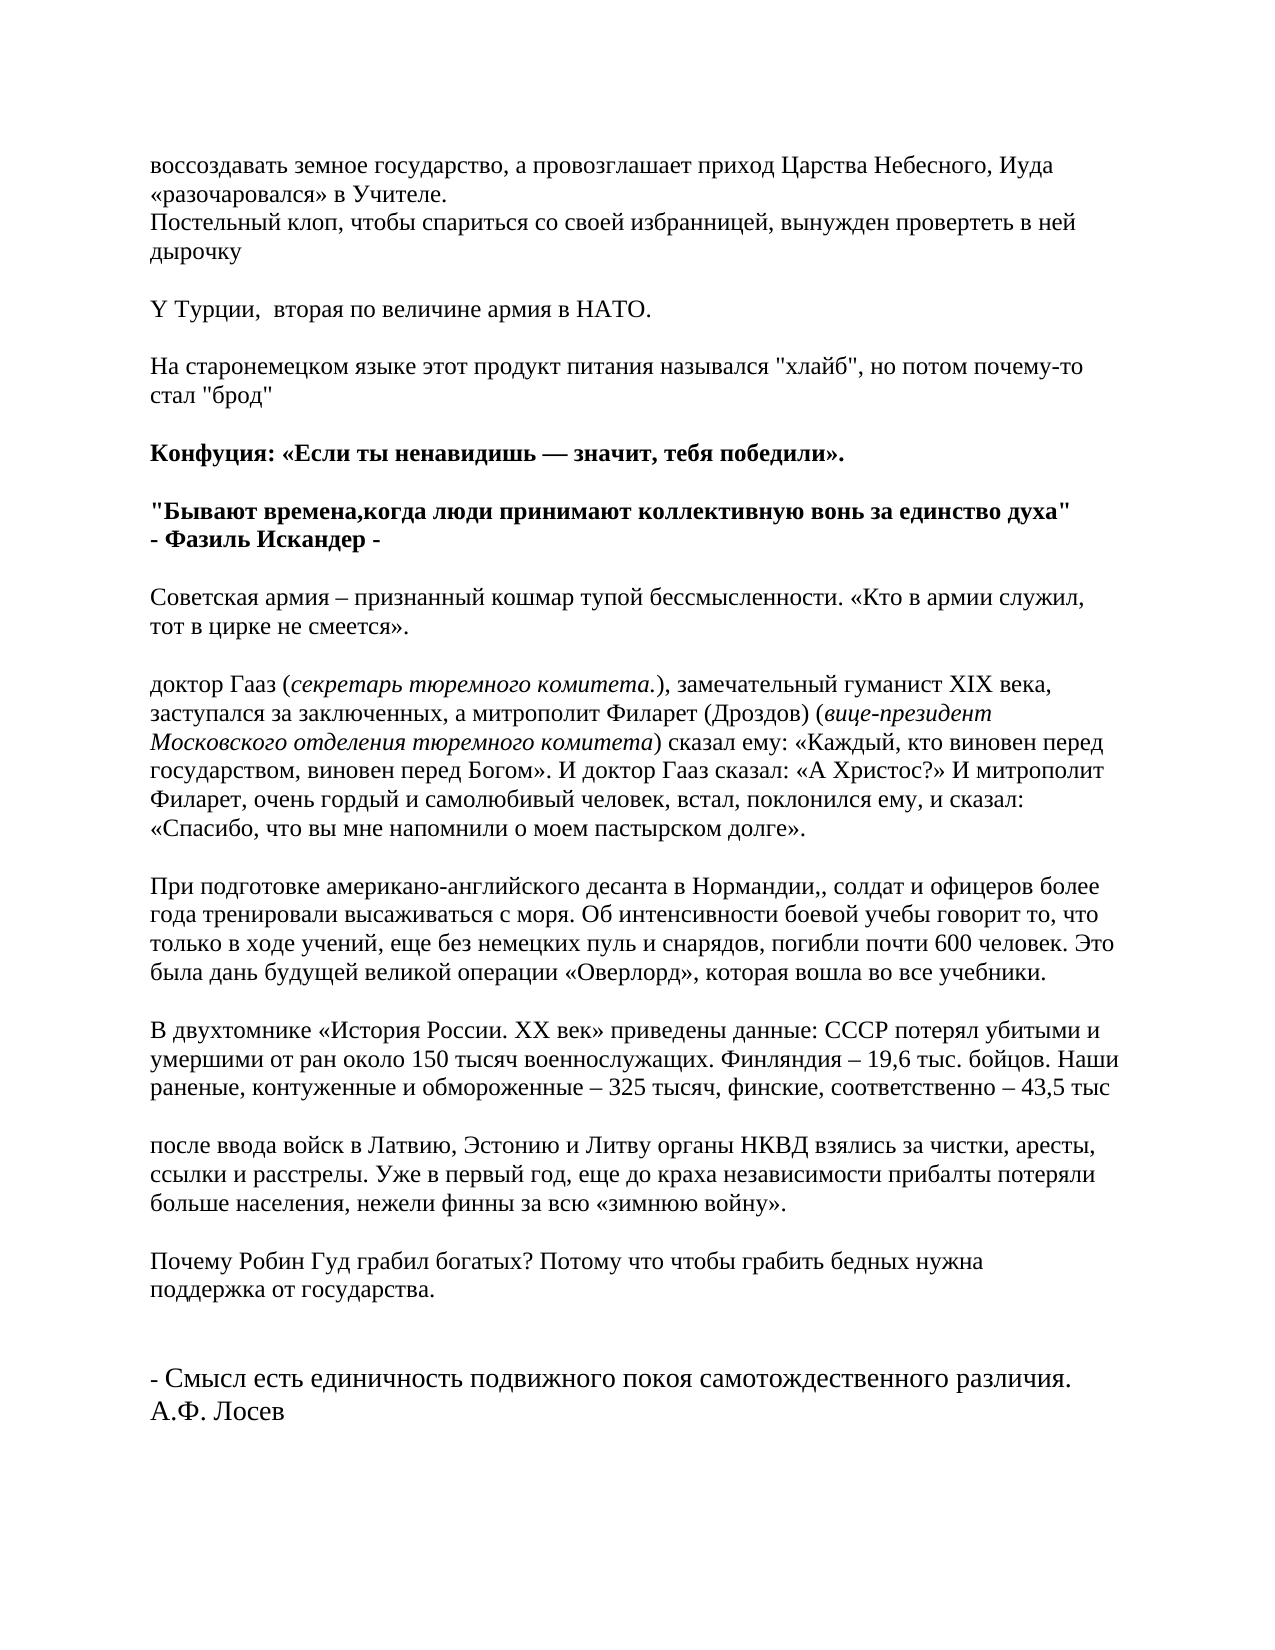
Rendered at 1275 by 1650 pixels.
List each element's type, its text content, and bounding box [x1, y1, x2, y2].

text воссоздавать земное государство, а провозглашает приход Царства Небесного, Иуда «разочаровался» в Учителе. [150, 150, 1125, 207]
text Постельный клоп, чтобы спариться со своей избранницей, вынужден провертеть в ней дырочку [150, 207, 1125, 265]
text - Смысл есть единичность подвижного покоя самотождественного различия. А.Ф. Лосев [150, 1361, 1125, 1426]
text При подготовке американо-английского десанта в Нормандии,, солдат и офицеров более года тренировали высаживаться с моря. Об интенсивности боевой учебы говорит то, что только в ходе учений, еще без немецких пуль и снарядов, погибли почти 600 человек. Это была дань будущей великой операции «Оверлорд», которая вошла во все учебники. [150, 871, 1125, 986]
text Почему Робин Гуд грабил богатых? Потому что чтобы грабить бедных нужна поддержка от государства. [150, 1246, 1125, 1332]
text Советская армия – признанный кошмар тупой бессмысленности. «Кто в армии служил, тот в цирке не смеется». [150, 582, 1125, 640]
text Hа старонемецком языке этот продукт питания назывался "хлайб", но потом почему-то стал "брод" [150, 351, 1125, 409]
text В двухтомнике «История России. ХХ век» приведены данные: СССР потерял убитыми и умершими от ран около 150 тысяч военнослужащих. Финляндия – 19,6 тыс. бойцов. Наши раненые, контуженные и обмороженные – 325 тысяч, финские, соответственно – 43,5 тыс [150, 1015, 1125, 1101]
text доктор Гааз (секретарь тюремного комитета.), замечательный гуманист ХIХ века, заступался за заключенных, а митрополит Филарет (Дроздов) (вице-президент Московского отделения тюремного комитета) сказал ему: «Каждый, кто виновен перед государством, виновен перед Богом». И доктор Гааз сказал: «А Христос?» И митрополит Филарет, очень гордый и самолюбивый человек, встал, поклонился ему, и сказал: «Спасибо, что вы мне напомнили о моем пастырском долге». [150, 669, 1125, 842]
text Y Турции, вторая по величине армия в НАТО. [150, 294, 1125, 322]
text "Бывают времена,когда люди принимают коллективную вонь за единство духа" - Фазиль Искандер - [150, 496, 1125, 553]
text после ввода войск в Латвию, Эстонию и Литву органы НКВД взялись за чистки, аресты, ссылки и расстрелы. Уже в первый год, еще до краха независимости прибалты потеряли больше населения, нежели финны за всю «зимнюю войну». [150, 1130, 1125, 1217]
text Конфуция: «Если ты ненавидишь — значит, тебя победили». [150, 438, 1125, 467]
